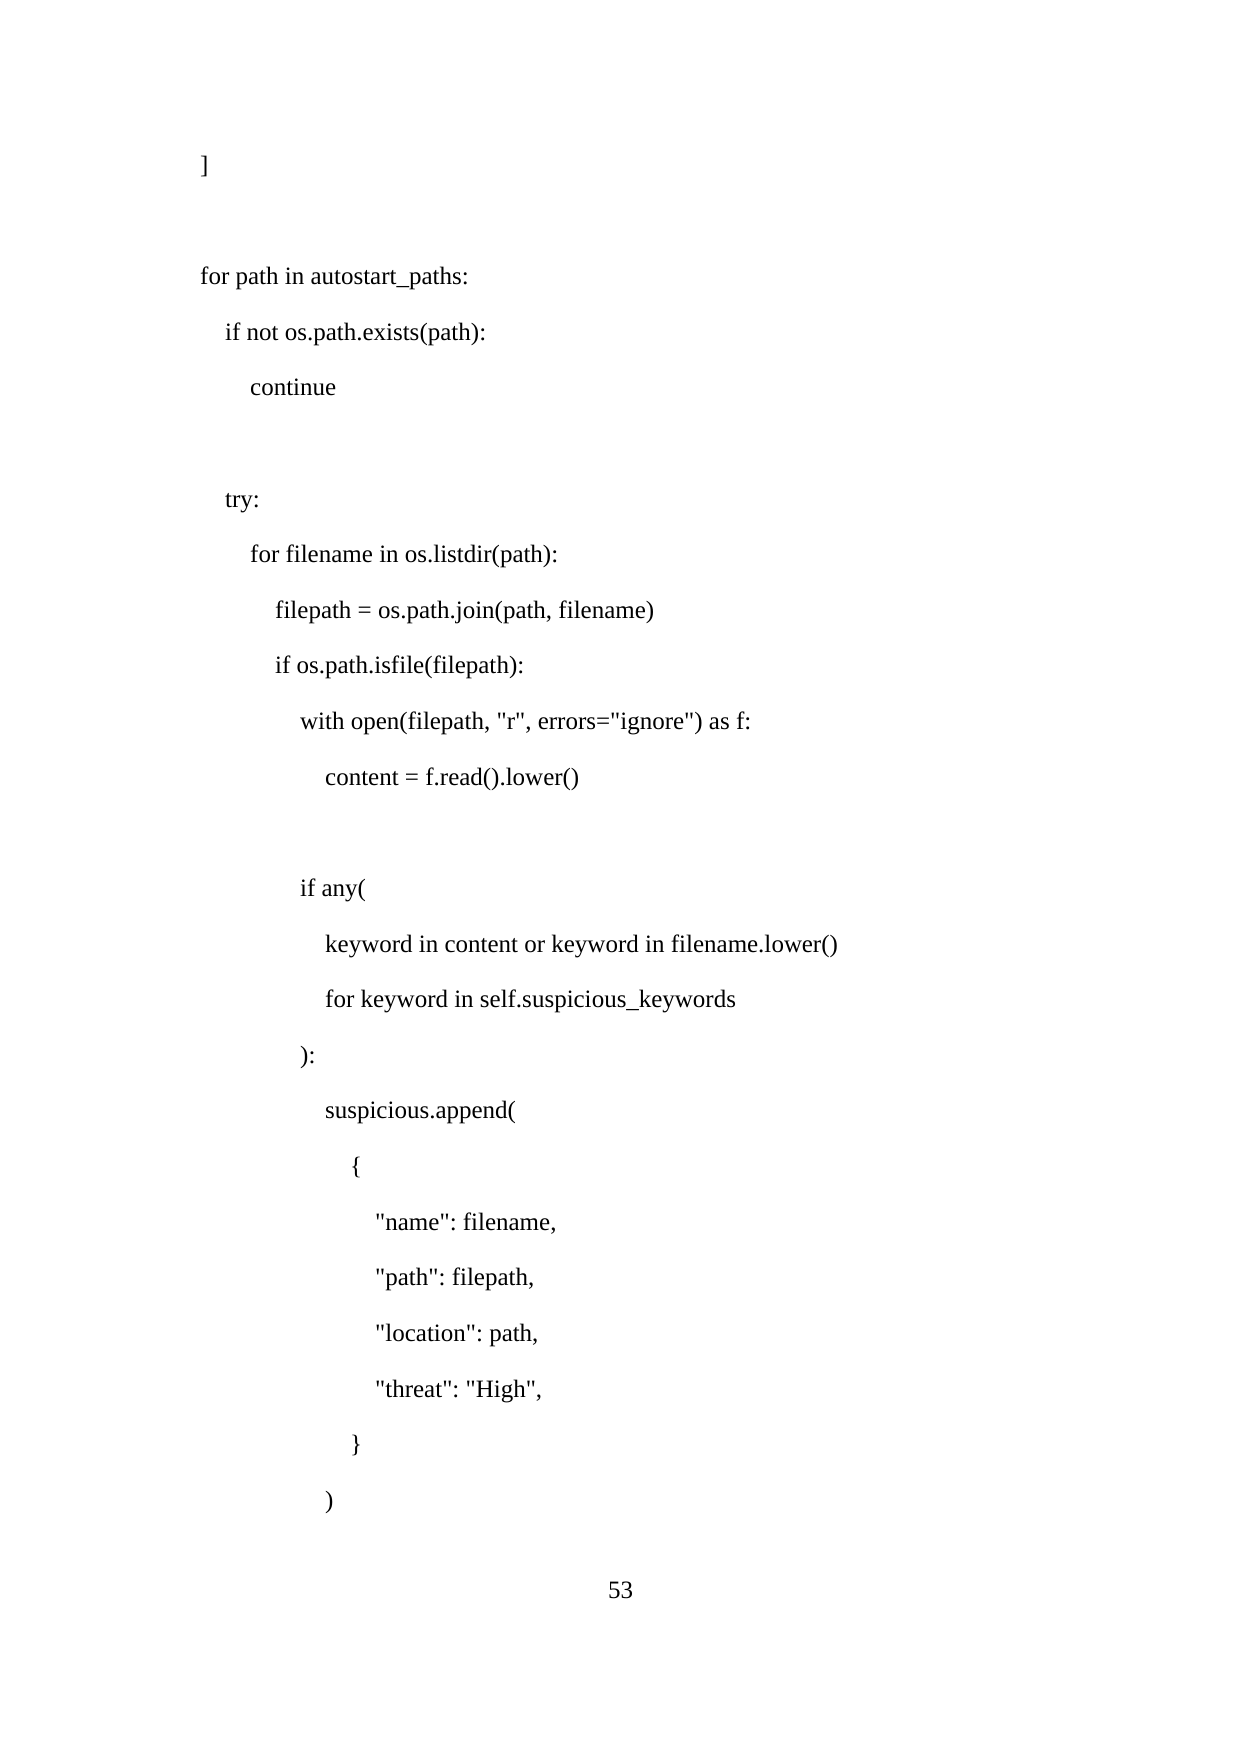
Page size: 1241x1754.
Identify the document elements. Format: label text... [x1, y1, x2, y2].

text if not os.path.exists(path): [150, 317, 1091, 346]
text } [150, 1429, 1091, 1458]
text content = f.read().lower() [150, 762, 1091, 791]
text filepath = os.path.join(path, filename) [150, 595, 1091, 624]
text if os.path.isfile(filepath): [150, 651, 1091, 679]
text "location": path, [150, 1318, 1091, 1347]
text "path": filepath, [150, 1262, 1091, 1291]
text continue [150, 372, 1091, 401]
text ) [150, 1485, 1091, 1514]
text for filename in os.listdir(path): [150, 539, 1091, 568]
text try: [150, 484, 1091, 512]
text if any( [150, 873, 1091, 902]
text "threat": "High", [150, 1374, 1091, 1402]
text "name": filename, [150, 1207, 1091, 1236]
text for keyword in self.suspicious_keywords [150, 984, 1091, 1013]
text ] [150, 150, 1091, 179]
text suspicious.append( [150, 1096, 1091, 1124]
text { [150, 1151, 1091, 1180]
text with open(filepath, "r", errors="ignore") as f: [150, 706, 1091, 735]
text for path in autostart_paths: [150, 261, 1091, 290]
text keyword in content or keyword in filename.lower() [150, 929, 1091, 957]
text ): [150, 1040, 1091, 1069]
